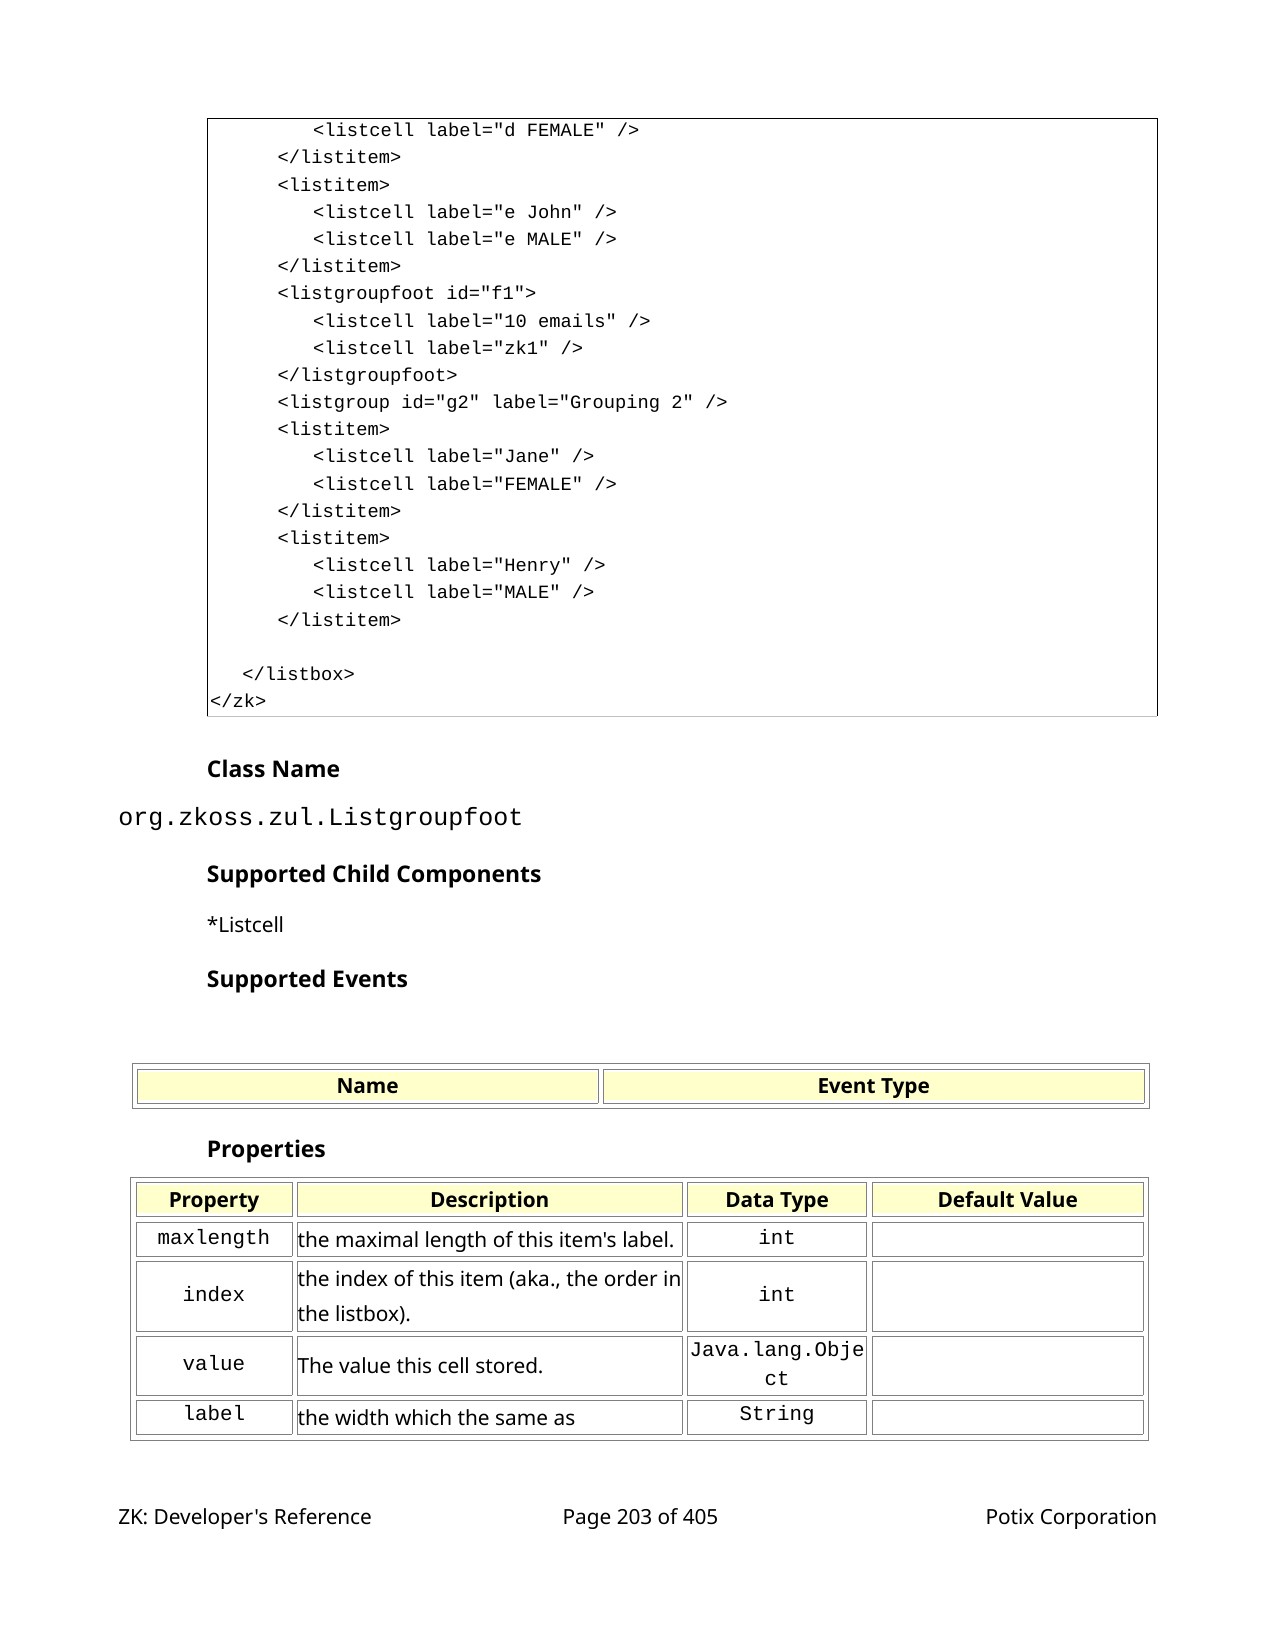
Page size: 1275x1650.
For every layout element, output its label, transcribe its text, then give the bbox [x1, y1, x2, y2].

text </zk> [208, 689, 1157, 716]
table_cell Java.lang.Object [685, 1331, 869, 1395]
table_cell the maximal length of this item's label. [295, 1216, 684, 1256]
table_header Event Type [600, 1064, 1147, 1103]
text <listcell label="10 emails" /> [208, 308, 1157, 333]
text *Listcell [207, 910, 1157, 938]
table_cell [869, 1331, 1146, 1395]
table_cell String [685, 1395, 869, 1434]
subtitle Supported Child Components [207, 858, 1157, 889]
table_header Default Value [869, 1178, 1146, 1216]
table_cell [873, 1337, 1143, 1395]
table_cell [869, 1395, 1146, 1434]
table_cell int [685, 1216, 869, 1256]
text <listcell label="e MALE" /> [208, 227, 1157, 251]
table_header Data Type [685, 1178, 869, 1216]
table_header Description [295, 1178, 684, 1216]
subtitle Properties [207, 1133, 1157, 1164]
table_cell the index of this item (aka., the order in the listbox). [295, 1256, 684, 1331]
table_cell int [685, 1256, 869, 1331]
table_cell label [133, 1395, 294, 1434]
table_cell The value this cell stored. [295, 1331, 684, 1395]
text <listcell label="zk1" /> [208, 336, 1157, 360]
text </listitem> [208, 607, 1157, 632]
text <listgroup id="g2" label="Grouping 2" /> [208, 390, 1157, 414]
table_cell maxlength [133, 1216, 294, 1256]
table_cell index [133, 1256, 294, 1331]
table_header Name [134, 1064, 600, 1103]
subtitle Supported Events [207, 963, 1157, 994]
table_cell [869, 1216, 1146, 1256]
table_cell [869, 1256, 1146, 1331]
text </listitem> [208, 145, 1157, 169]
table_header Property [133, 1178, 294, 1216]
text </listbox> [208, 662, 1157, 686]
text </listgroupfoot> [208, 363, 1157, 387]
text <listitem> [208, 172, 1157, 197]
text <listcell label="FEMALE" /> [208, 472, 1157, 496]
text </listitem> [208, 499, 1157, 523]
text <listcell label="MALE" /> [208, 580, 1157, 604]
text <listcell label="Henry" /> [208, 553, 1157, 577]
text </listitem> [208, 254, 1157, 278]
table_cell [873, 1262, 1143, 1331]
text <listgroupfoot id="f1"> [208, 281, 1157, 306]
text <listcell label="e John" /> [208, 200, 1157, 224]
text <listitem> [208, 417, 1157, 441]
table_cell [873, 1223, 1143, 1256]
text <listcell label="d FEMALE" /> [208, 119, 1157, 142]
table_cell [873, 1401, 1143, 1434]
subtitle Class Name [207, 753, 1157, 784]
text <listitem> [208, 526, 1157, 550]
table_cell value [133, 1331, 294, 1395]
table_cell the width which the same as [295, 1395, 684, 1434]
text org.zkoss.zul.Listgroupfoot [118, 805, 1157, 833]
text <listcell label="Jane" /> [208, 444, 1157, 469]
